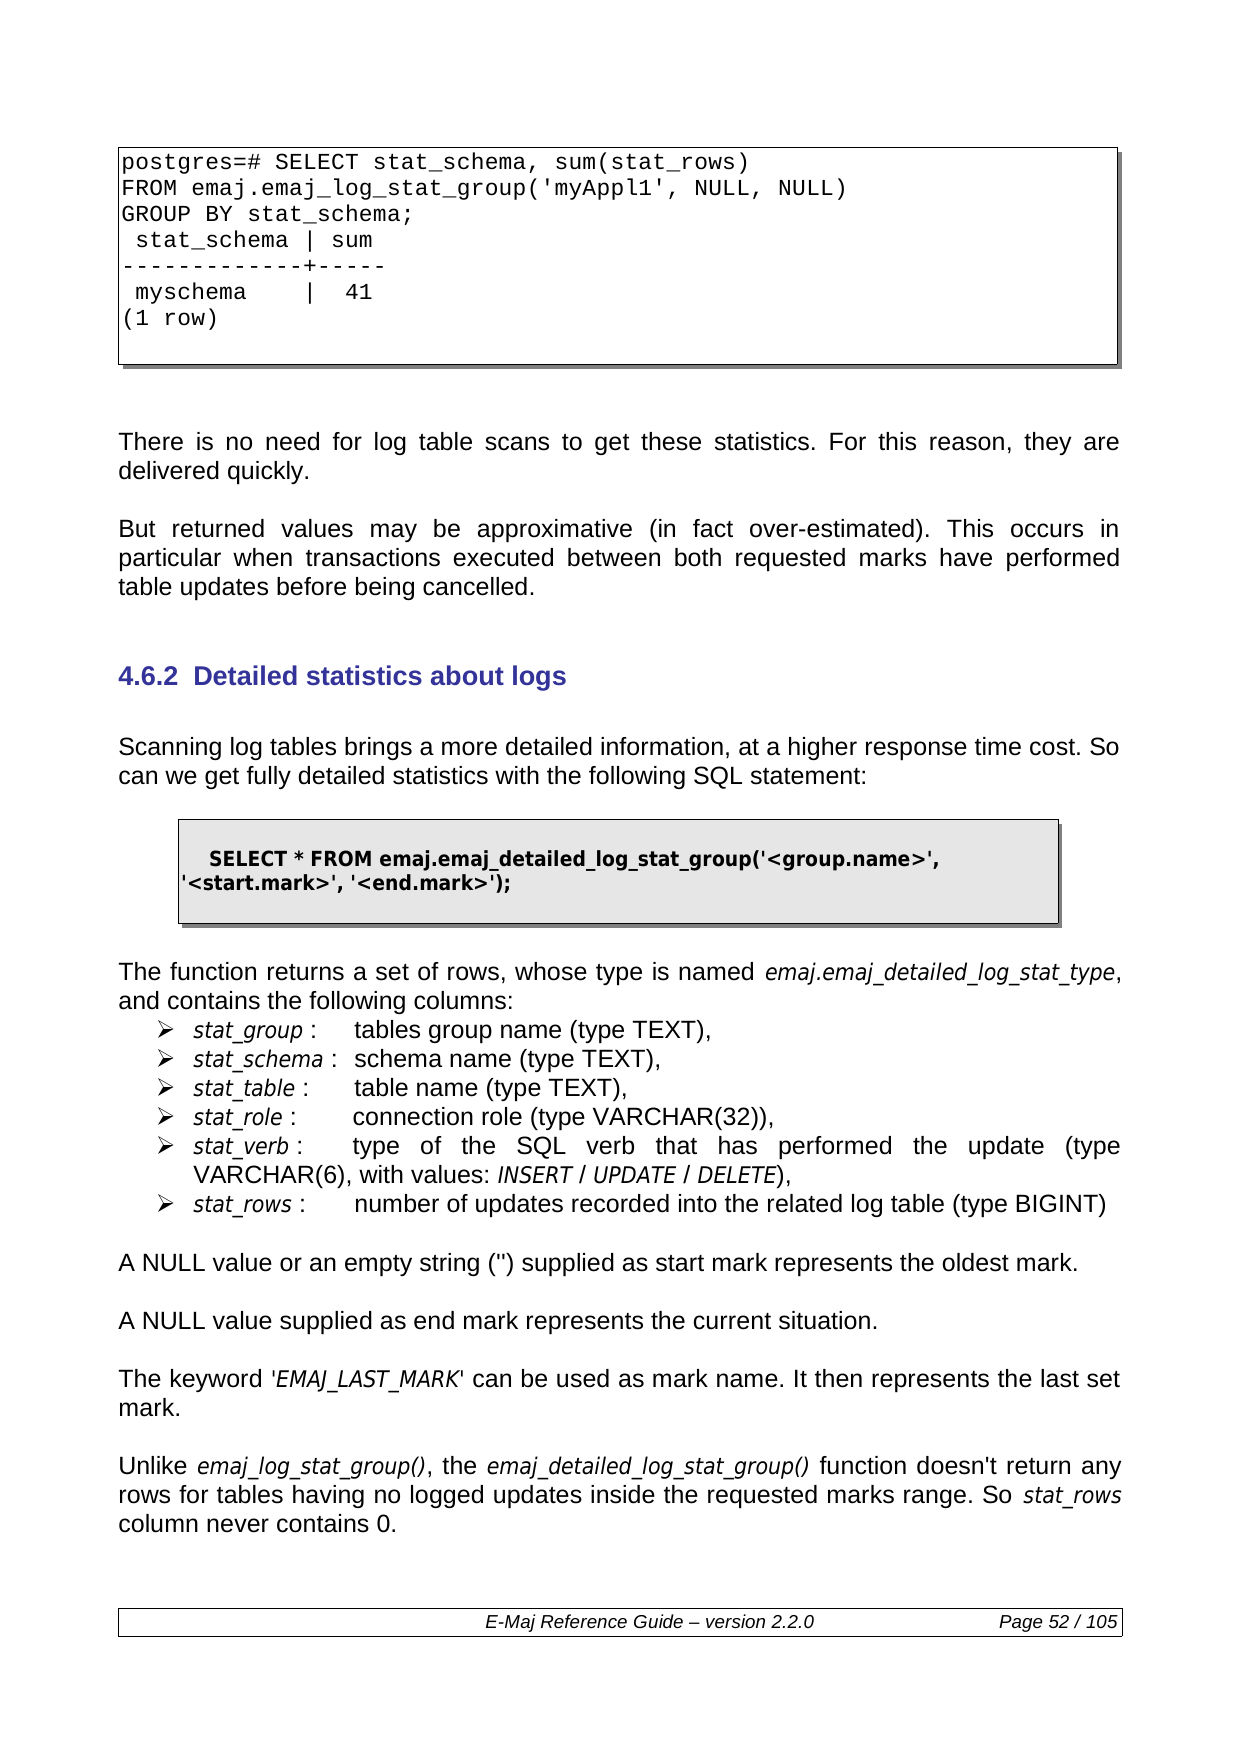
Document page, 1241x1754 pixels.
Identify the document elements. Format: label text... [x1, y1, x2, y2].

list stat_rows : number of updates recorded into the related log table (type BIGINT) [156, 1189, 1122, 1218]
text stat_schema | sum [119, 225, 1117, 251]
text GROUP BY stat_schema; [119, 199, 1117, 225]
text FROM emaj.emaj_log_stat_group('myAppl1', NULL, NULL) [119, 173, 1117, 199]
list stat_verb : type of the SQL verb that has performed the update (type VARCHAR(6), with values: INSERT / UPDATE / DELETE), [156, 1131, 1122, 1189]
text -------------+----- [119, 251, 1117, 277]
subtitle Detailed statistics about logs [118, 659, 1122, 690]
text myschema | 41 [119, 277, 1117, 303]
text postgres=# SELECT stat_schema, sum(stat_rows) [119, 148, 1117, 173]
text A NULL value supplied as end mark represents the current situation. [118, 1306, 1122, 1335]
text There is no need for log table scans to get these statistics. For this reason, they are delivered quickly. [118, 427, 1122, 485]
text A NULL value or an empty string ('') supplied as start mark represents the oldest mark. [118, 1218, 1122, 1277]
text But returned values may be approximative (in fact over-estimated). This occurs in particular when transactions executed between both requested marks have performed table updates before being cancelled. [118, 514, 1122, 601]
list stat_table : table name (type TEXT), [156, 1073, 1122, 1102]
list stat_role : connection role (type VARCHAR(32)), [156, 1102, 1122, 1131]
text Unlike emaj_log_stat_group(), the emaj_detailed_log_stat_group() function doesn't return any rows for tables having no logged updates inside the requested marks range. So stat_rows column never contains 0. [118, 1451, 1122, 1538]
text The function returns a set of rows, whose type is named emaj.emaj_detailed_log_stat_type, and contains the following columns: [118, 957, 1122, 1015]
text (1 row) [119, 303, 1117, 332]
text Scanning log tables brings a more detailed information, at a higher response time cost. So can we get fully detailed statistics with the following SQL statement: [118, 732, 1122, 790]
list stat_group : tables group name (type TEXT), [156, 1015, 1122, 1044]
text SELECT * FROM emaj.emaj_detailed_log_stat_group('<group.name>', '<start.mark>', '<end.mark>'); [179, 844, 1058, 893]
text The keyword 'EMAJ_LAST_MARK' can be used as mark name. It then represents the last set mark. [118, 1364, 1122, 1422]
list stat_schema : schema name (type TEXT), [156, 1044, 1122, 1073]
